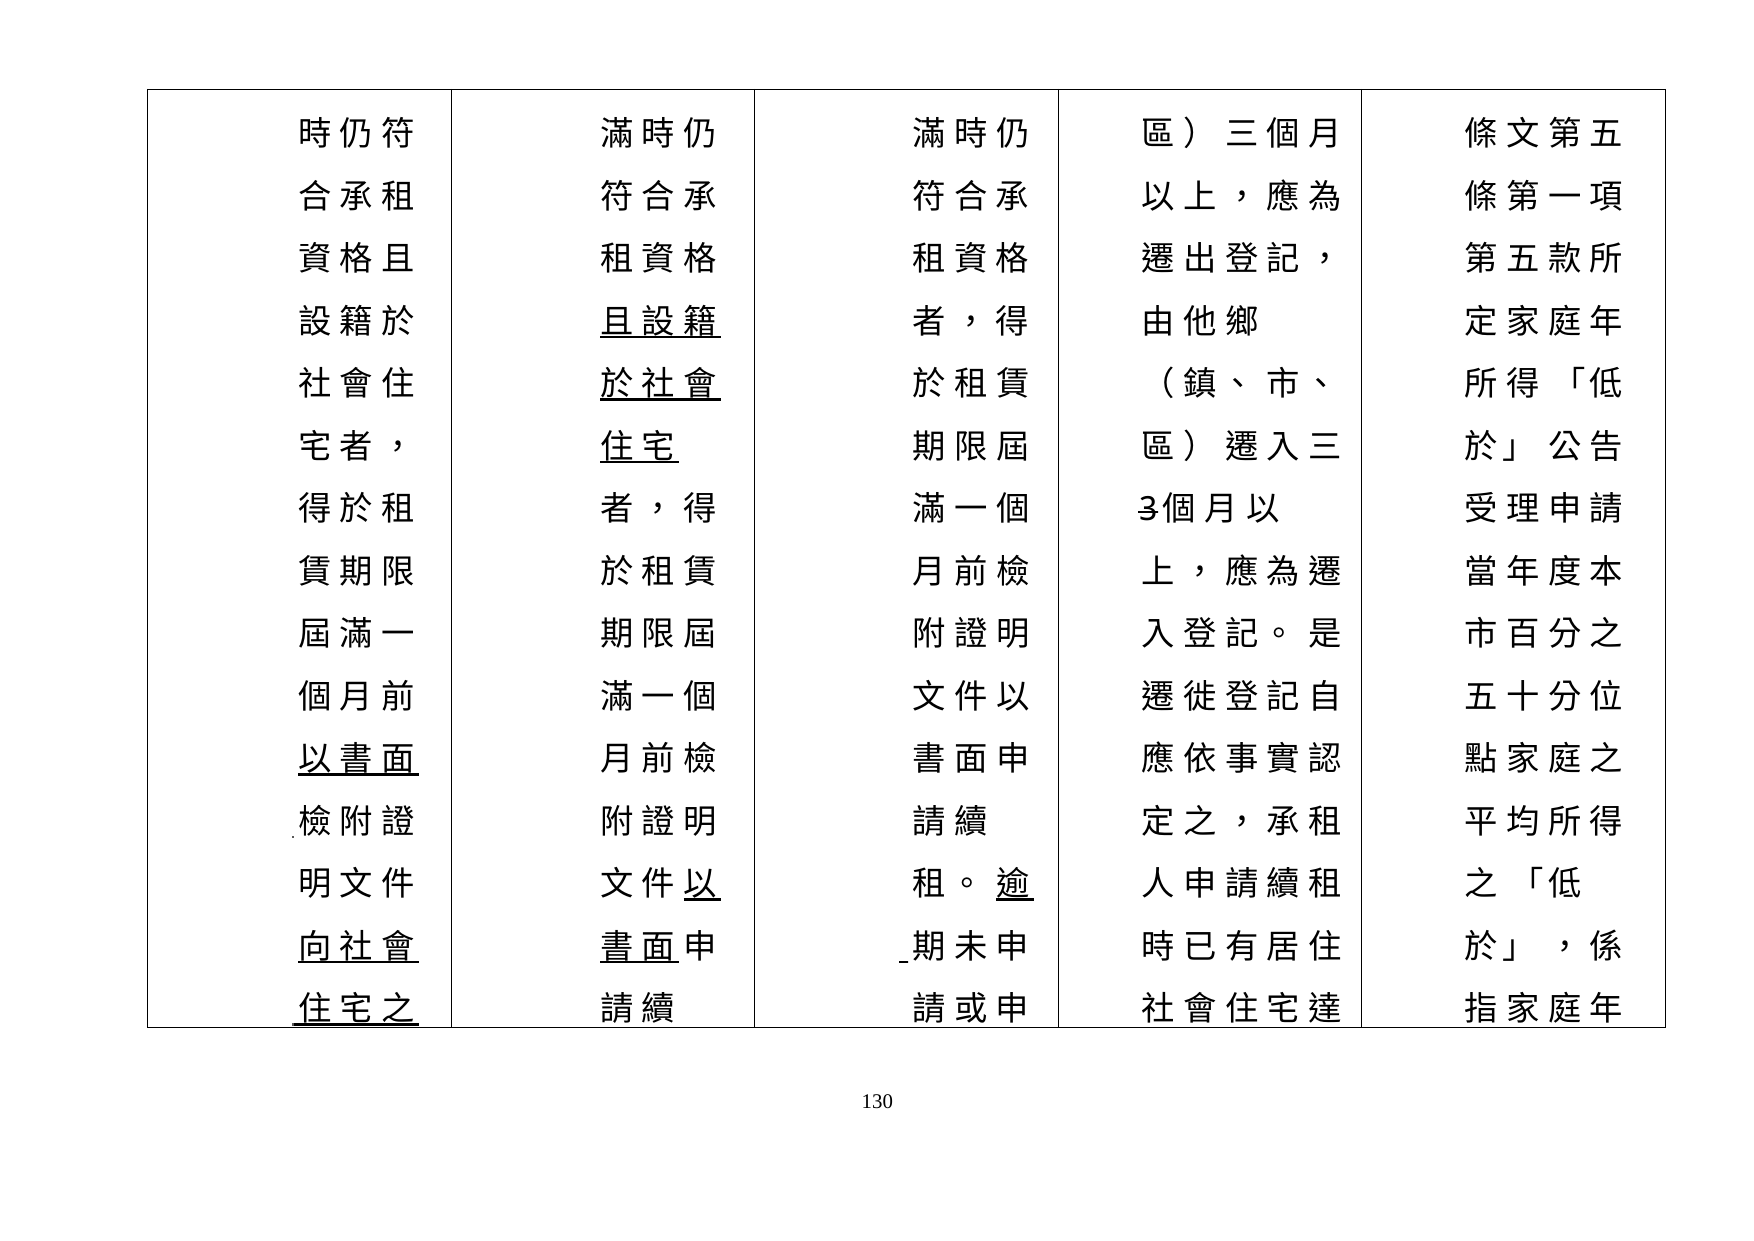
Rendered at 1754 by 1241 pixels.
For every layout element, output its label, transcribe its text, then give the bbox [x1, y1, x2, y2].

table_cell 滿時仍符合承租資格者，得於租賃期限屆滿一個月前檢附證明文件以書面申請續租。逾期未申請或申 [755, 90, 1058, 1027]
table_cell 區）三個月以上，應為遷出登記，由他鄉（鎮、市、區）遷入三3個月以上，應為遷入登記。是遷徙登記自應依事實認定之，承租人申請續租時已有居住社會住宅達 [1059, 90, 1361, 1027]
table_cell 條文第五條第一項第五款所定家庭年所得「低於」公告受理申請當年度本市百分之五十分位點家庭之平均所得之「低於」，係指家庭年 [1362, 90, 1665, 1027]
table_cell 滿時仍符合承租資格且設籍於社會住宅者，得於租賃期限屆滿一個月前檢附證明文件以書面申請續 [452, 90, 754, 1027]
table_cell 時仍符合承租資格且設籍於社會住宅者，得於租賃期限屆滿一個月前以書面檢附證明文件向社會住宅之 [148, 90, 451, 1027]
